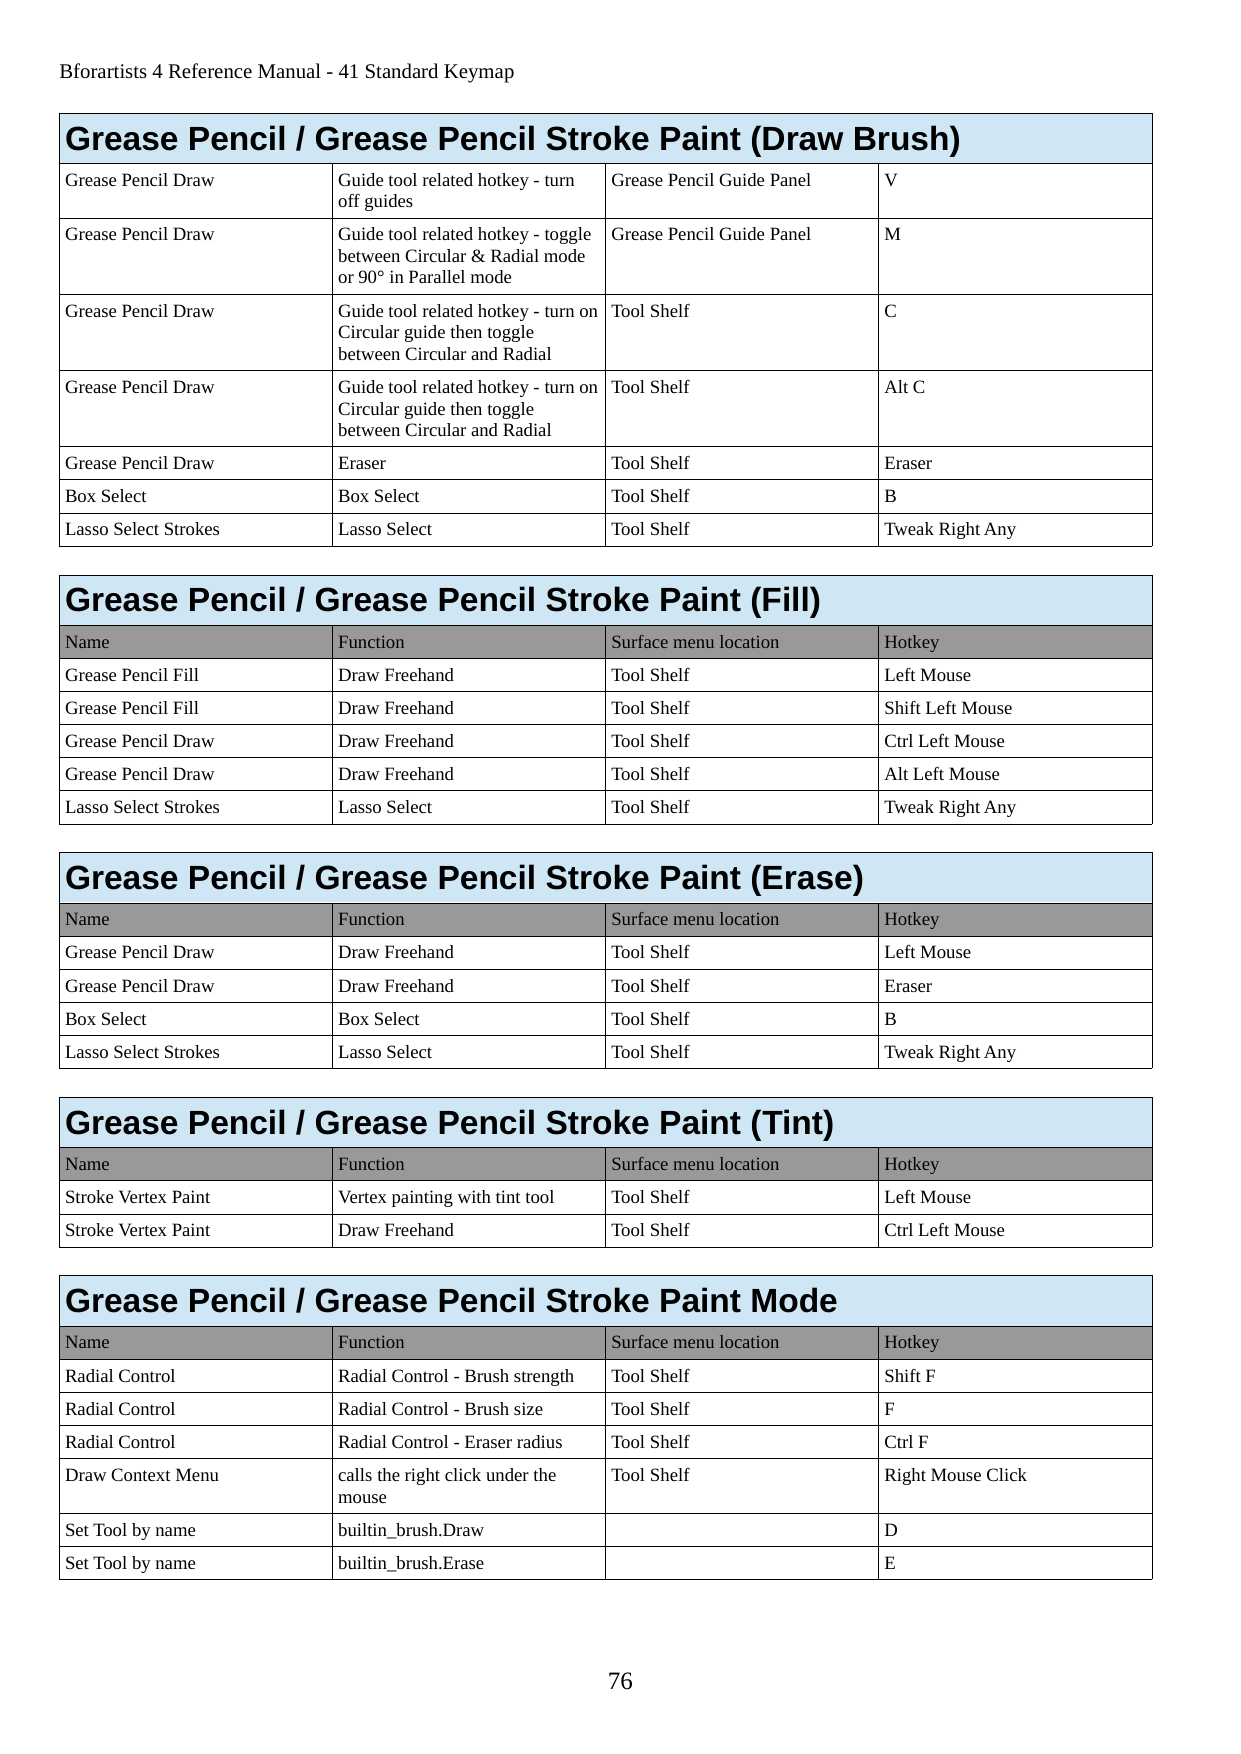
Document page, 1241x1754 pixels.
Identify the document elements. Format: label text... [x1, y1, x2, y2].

table_cell D [879, 1514, 1152, 1546]
table_header Grease Pencil / Grease Pencil Stroke Paint (Erase) [60, 853, 1152, 902]
table_cell M [879, 219, 1152, 294]
table_cell Grease Pencil Guide Panel [606, 164, 878, 217]
table_cell Grease Pencil Draw [60, 937, 332, 969]
table_cell Ctrl Left Mouse [879, 725, 1152, 757]
table_cell Ctrl F [879, 1426, 1152, 1458]
table_cell Tool Shelf [606, 295, 878, 370]
table_cell Left Mouse [879, 659, 1152, 691]
table_cell Draw Freehand [333, 937, 605, 969]
table_cell Hotkey [879, 904, 1152, 936]
table_cell Tool Shelf [606, 1181, 878, 1213]
table_cell Lasso Select [333, 514, 605, 546]
table_cell Lasso Select Strokes [60, 791, 332, 823]
table_cell Radial Control - Eraser radius [333, 1426, 605, 1458]
table_cell Function [333, 626, 605, 658]
table_cell Tweak Right Any [879, 791, 1152, 823]
table_cell Box Select [333, 1003, 605, 1035]
table_cell Shift F [879, 1360, 1152, 1392]
table_cell Tool Shelf [606, 447, 878, 479]
table_cell Function [333, 904, 605, 936]
table_cell Box Select [60, 1003, 332, 1035]
table_cell Tool Shelf [606, 1360, 878, 1392]
table_cell Draw Freehand [333, 659, 605, 691]
table_cell Tool Shelf [606, 1215, 878, 1247]
table_cell calls the right click under the mouse [333, 1459, 605, 1513]
table_cell Draw Freehand [333, 758, 605, 790]
table_cell Surface menu location [606, 1327, 878, 1359]
table_cell Left Mouse [879, 1181, 1152, 1213]
table_cell Guide tool related hotkey - turn on Circular guide then toggle between Circular and Radial [333, 371, 605, 446]
table_cell Tool Shelf [606, 371, 878, 446]
table_cell Lasso Select Strokes [60, 1036, 332, 1068]
table_cell Surface menu location [606, 904, 878, 936]
table_cell Lasso Select [333, 1036, 605, 1068]
table_cell Tool Shelf [606, 791, 878, 823]
table_header Grease Pencil / Grease Pencil Stroke Paint Mode [60, 1276, 1152, 1326]
table_cell Tool Shelf [606, 1459, 878, 1513]
table_cell C [879, 295, 1152, 370]
table_cell Grease Pencil Draw [60, 970, 332, 1002]
table_cell Shift Left Mouse [879, 692, 1152, 724]
table_cell Grease Pencil Fill [60, 659, 332, 691]
table_cell Guide tool related hotkey - turn on Circular guide then toggle between Circular and Radial [333, 295, 605, 370]
table_cell Radial Control - Brush size [333, 1393, 605, 1425]
table_cell Tool Shelf [606, 659, 878, 691]
table_cell Vertex painting with tint tool [333, 1181, 605, 1213]
table_cell Guide tool related hotkey - turn off guides [333, 164, 605, 217]
table_cell Name [60, 1148, 332, 1180]
table_cell Grease Pencil Draw [60, 371, 332, 446]
table_cell Eraser [879, 970, 1152, 1002]
table_cell Surface menu location [606, 626, 878, 658]
table_cell F [879, 1393, 1152, 1425]
table_cell Function [333, 1148, 605, 1180]
table_cell Radial Control [60, 1426, 332, 1458]
table_cell Hotkey [879, 1148, 1152, 1180]
table_cell Grease Pencil Draw [60, 758, 332, 790]
table_header Grease Pencil / Grease Pencil Stroke Paint (Tint) [60, 1098, 1152, 1147]
table_cell B [879, 1003, 1152, 1035]
table_cell Grease Pencil Draw [60, 295, 332, 370]
table_cell Tool Shelf [606, 514, 878, 546]
table_cell Right Mouse Click [879, 1459, 1152, 1513]
table_header Grease Pencil / Grease Pencil Stroke Paint (Fill) [60, 576, 1152, 625]
table_cell Draw Context Menu [60, 1459, 332, 1513]
table_cell Box Select [333, 480, 605, 512]
table_cell Tool Shelf [606, 480, 878, 512]
table_cell builtin_brush.Erase [333, 1547, 605, 1579]
table_cell Surface menu location [606, 1148, 878, 1180]
table_cell Grease Pencil Fill [60, 692, 332, 724]
table_cell Radial Control [60, 1360, 332, 1392]
table_cell Name [60, 1327, 332, 1359]
table_cell Grease Pencil Draw [60, 164, 332, 217]
table_cell E [879, 1547, 1152, 1579]
table_cell Tool Shelf [606, 1393, 878, 1425]
table_cell Lasso Select Strokes [60, 514, 332, 546]
table_cell Function [333, 1327, 605, 1359]
table_cell Hotkey [879, 1327, 1152, 1359]
table_cell Ctrl Left Mouse [879, 1215, 1152, 1247]
table_cell Alt C [879, 371, 1152, 446]
table_cell Draw Freehand [333, 692, 605, 724]
table_cell Stroke Vertex Paint [60, 1181, 332, 1213]
table_cell Guide tool related hotkey - toggle between Circular & Radial mode or 90° in Parallel mode [333, 219, 605, 294]
table_cell Name [60, 626, 332, 658]
table_cell Hotkey [879, 626, 1152, 658]
table_cell Name [60, 904, 332, 936]
table_cell Set Tool by name [60, 1547, 332, 1579]
table_header Grease Pencil / Grease Pencil Stroke Paint (Draw Brush) [60, 114, 1152, 163]
table_cell B [879, 480, 1152, 512]
table_cell Draw Freehand [333, 1215, 605, 1247]
table_cell [606, 1514, 878, 1546]
table_cell Set Tool by name [60, 1514, 332, 1546]
table_cell Grease Pencil Guide Panel [606, 219, 878, 294]
table_cell Tweak Right Any [879, 1036, 1152, 1068]
table_cell Left Mouse [879, 937, 1152, 969]
table_cell Draw Freehand [333, 725, 605, 757]
table_cell V [879, 164, 1152, 217]
table_cell Tool Shelf [606, 1426, 878, 1458]
table_cell Lasso Select [333, 791, 605, 823]
table_cell Tool Shelf [606, 937, 878, 969]
table_cell Tweak Right Any [879, 514, 1152, 546]
table_cell [606, 1547, 878, 1579]
table_cell Alt Left Mouse [879, 758, 1152, 790]
table_cell Grease Pencil Draw [60, 725, 332, 757]
table_cell Tool Shelf [606, 692, 878, 724]
table_cell Tool Shelf [606, 970, 878, 1002]
table_cell Draw Freehand [333, 970, 605, 1002]
table_cell Tool Shelf [606, 1003, 878, 1035]
table_cell Tool Shelf [606, 1036, 878, 1068]
table_cell Eraser [879, 447, 1152, 479]
table_cell Tool Shelf [606, 725, 878, 757]
table_cell Eraser [333, 447, 605, 479]
table_cell Radial Control [60, 1393, 332, 1425]
table_cell builtin_brush.Draw [333, 1514, 605, 1546]
table_cell Grease Pencil Draw [60, 219, 332, 294]
table_cell Tool Shelf [606, 758, 878, 790]
table_cell Radial Control - Brush strength [333, 1360, 605, 1392]
table_cell Stroke Vertex Paint [60, 1215, 332, 1247]
table_cell Box Select [60, 480, 332, 512]
table_cell Grease Pencil Draw [60, 447, 332, 479]
